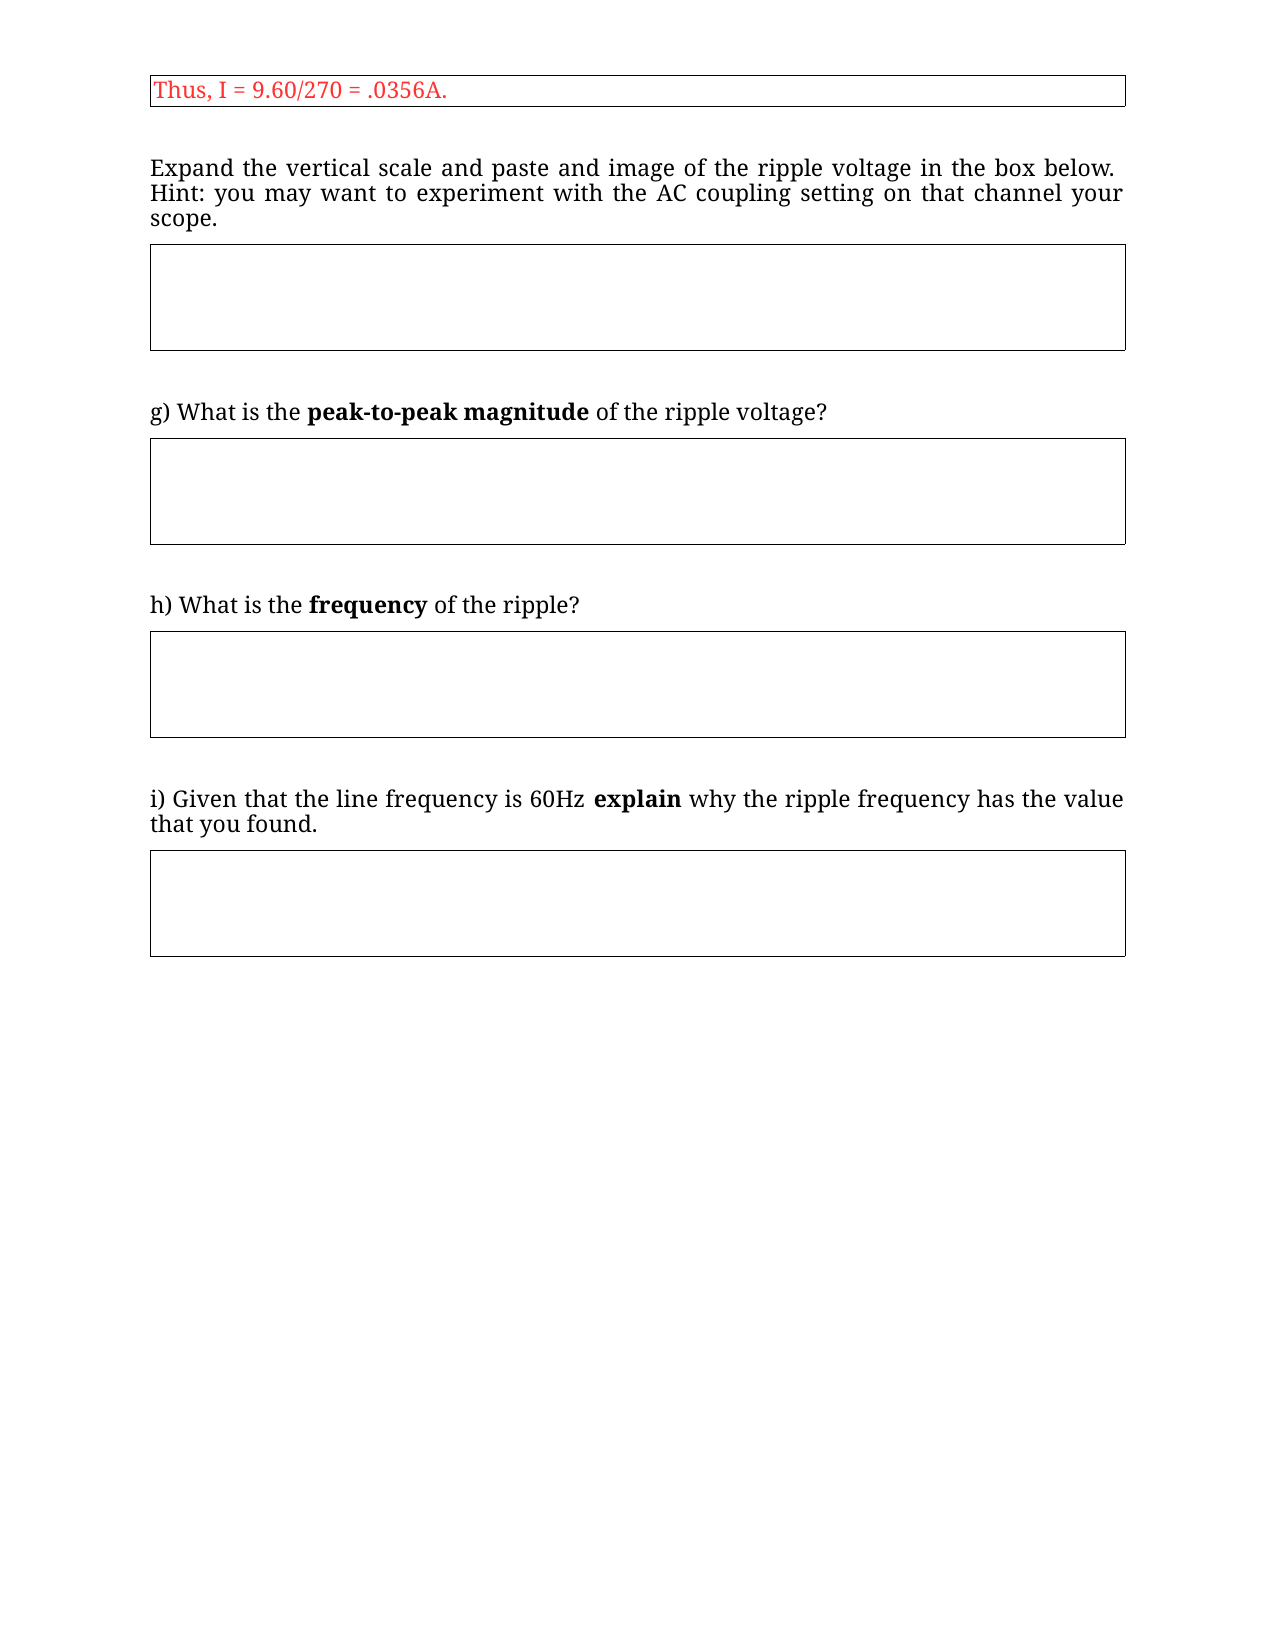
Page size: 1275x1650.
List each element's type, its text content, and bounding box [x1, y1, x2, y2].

text i) Given that the line frequency is 60Hz explain why the ripple frequency has the value that you found. [150, 787, 1125, 837]
text h) What is the frequency of the ripple? [150, 594, 1125, 619]
text Thus, I = 9.60/270 = .0356A. [151, 76, 1125, 106]
text Expand the vertical scale and paste and image of the ripple voltage in the box below. Hint: you may want to experiment with the AC coupling setting on that channel your scope. [150, 156, 1125, 231]
text g) What is the peak-to-peak magnitude of the ripple voltage? [150, 400, 1125, 425]
